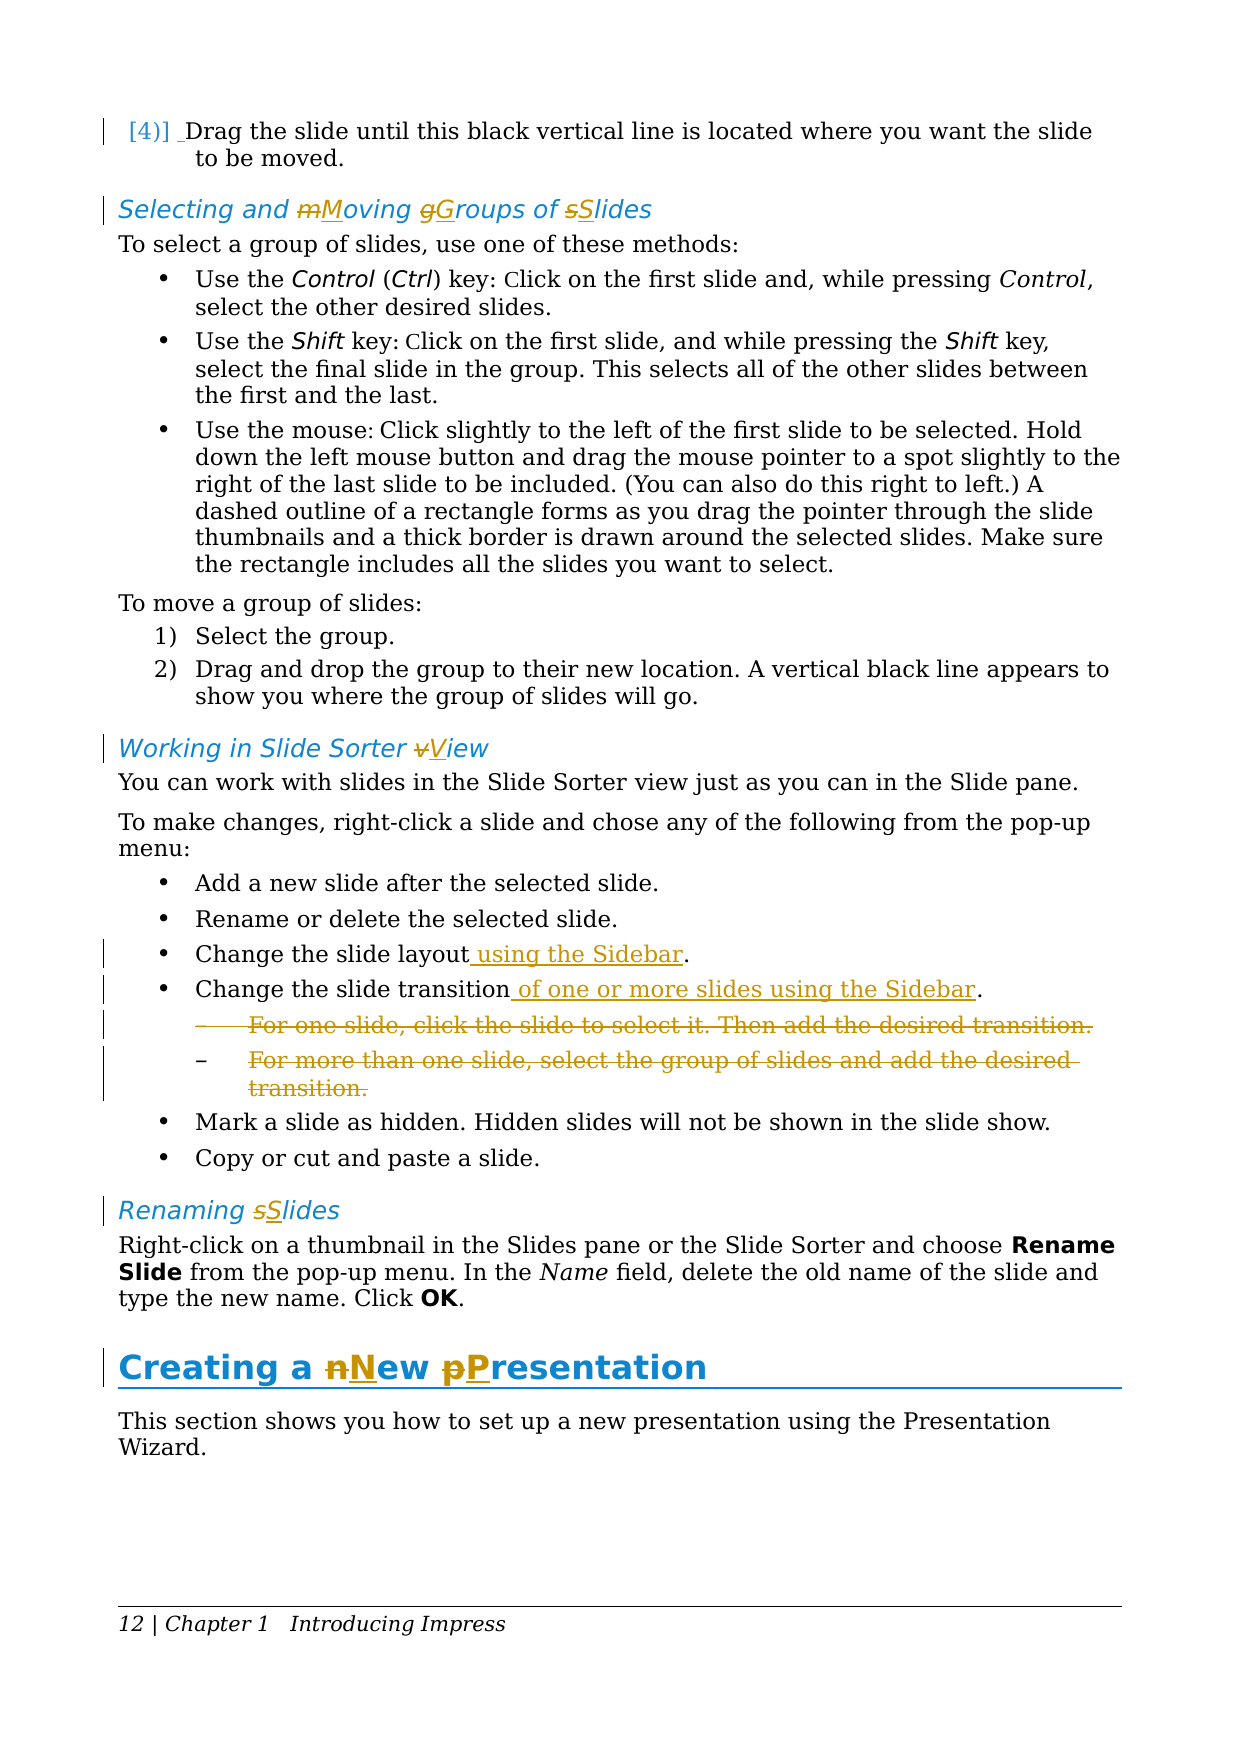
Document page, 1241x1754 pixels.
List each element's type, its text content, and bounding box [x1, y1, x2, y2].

text This section shows you how to set up a new presentation using the Presentation Wizard. [118, 1408, 1122, 1461]
subtitle Working in Slide Sorter View [118, 734, 1122, 763]
list To select a group of slides, use one of these methods: [118, 231, 1122, 258]
list Select the group. [177, 623, 1122, 650]
subtitle Renaming Slides [118, 1196, 1122, 1226]
subtitle Selecting and Moving Groups of Slides [118, 196, 1122, 225]
list Rename or delete the selected slide. [156, 904, 1122, 933]
list Mark a slide as hidden. Hidden slides will not be shown in the slide show. [156, 1108, 1122, 1137]
list Change the slide layout using the Sidebar. [156, 939, 1122, 968]
list To move a group of slides: [118, 590, 1122, 617]
text You can work with slides in the Slide Sorter view just as you can in the Slide pane. [118, 769, 1122, 796]
list Use the mouse: Click slightly to the left of the first slide to be selected. Hold down the left mouse button and drag the mouse pointer to a spot slightly to the right of the last slide to be included. (You can also do this right to left.) A dashed outline of a rectangle forms as you drag the pointer through the slide thumbnails and a thick border is drawn around the selected slides. Make sure the rectangle includes all the slides you want to select. [156, 415, 1122, 578]
subtitle Creating a New Presentation [118, 1348, 1122, 1387]
list Change the slide transition of one or more slides using the Sidebar. [156, 975, 1122, 1004]
list Use the Shift key: Click on the first slide, and while pressing the Shift key, select the final slide in the group. This selects all of the other slides between the first and the last. [156, 327, 1122, 409]
list Copy or cut and paste a slide. [156, 1143, 1122, 1172]
list Drag and drop the group to their new location. A vertical black line appears to show you where the group of slides will go. [177, 656, 1122, 709]
list Add a new slide after the selected slide. [156, 868, 1122, 898]
list To make changes, right-click a slide and chose any of the following from the pop-up menu: [118, 809, 1122, 862]
list Use the Control (Ctrl) key: Click on the first slide and, while pressing Control, select the other desired slides. [156, 264, 1122, 320]
text Right-click on a thumbnail in the Slides pane or the Slide Sorter and choose Rename Slide from the pop-up menu. In the Name field, delete the old name of the slide and type the new name. Click OK. [118, 1232, 1122, 1312]
